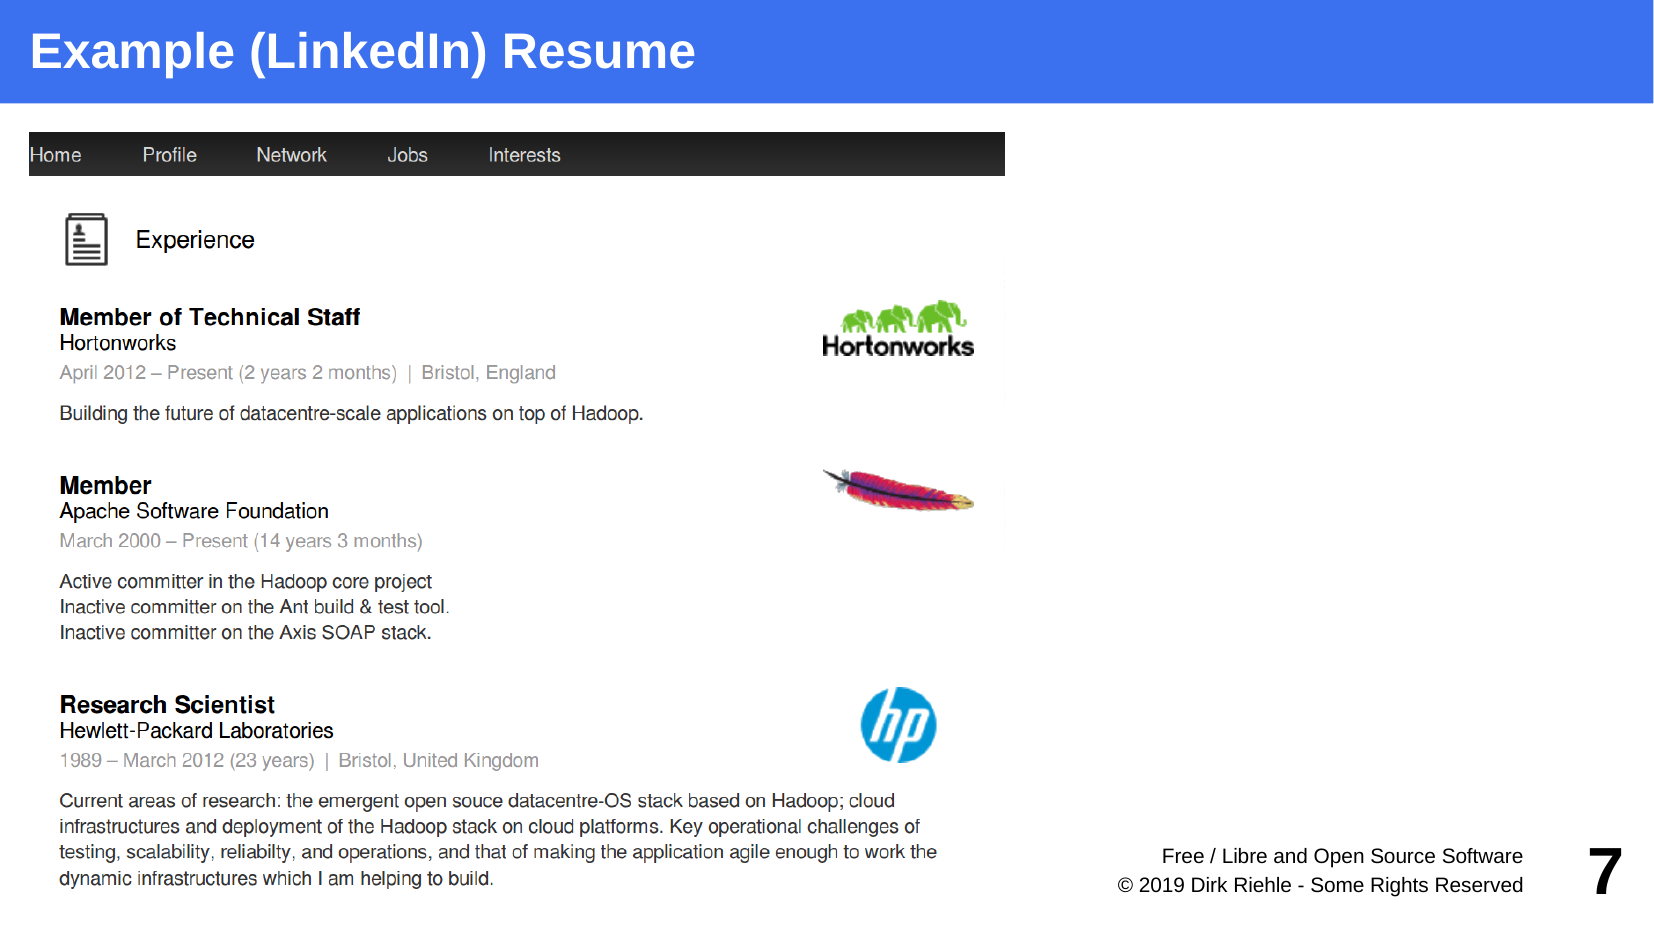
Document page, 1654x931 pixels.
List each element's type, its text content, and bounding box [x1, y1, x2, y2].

title Example (LinkedIn) Resume [0, 0, 1654, 104]
picture [29, 132, 1005, 901]
